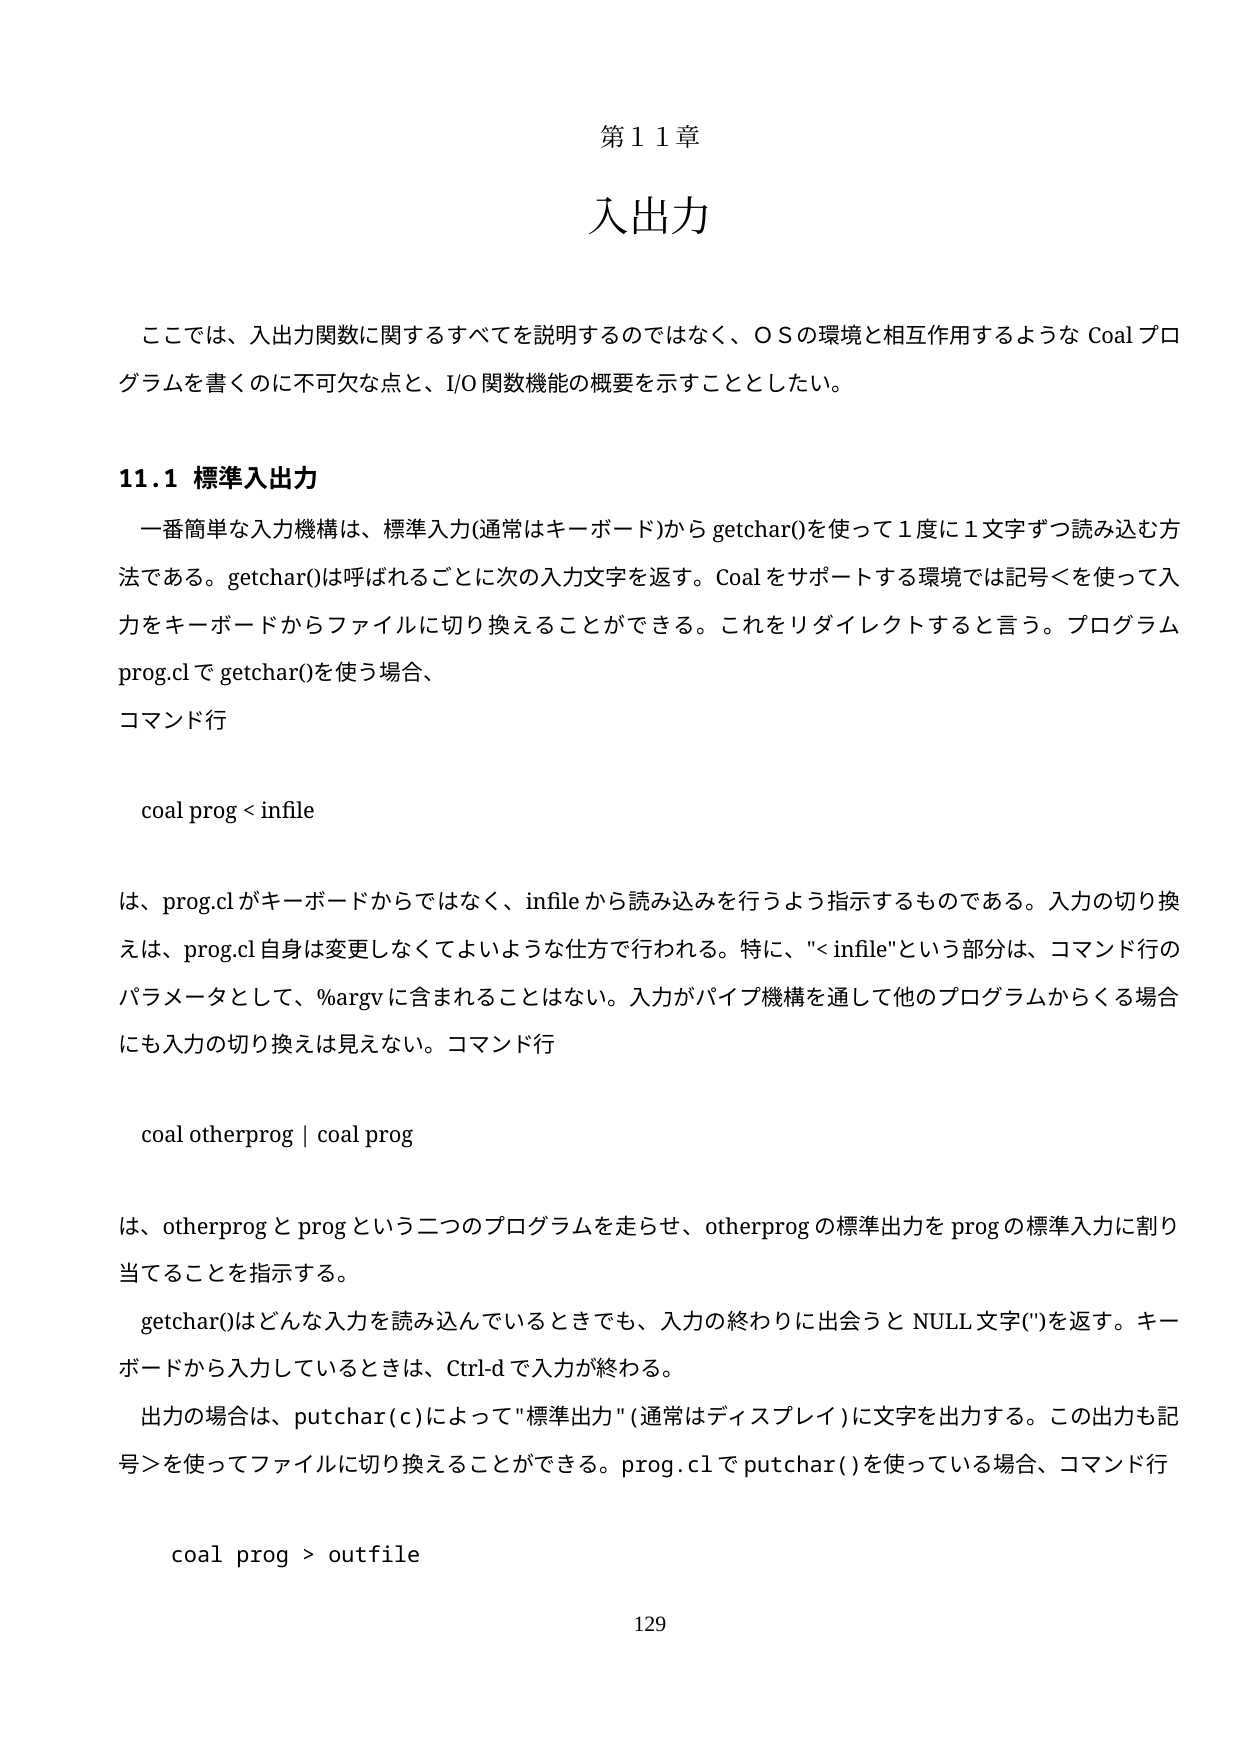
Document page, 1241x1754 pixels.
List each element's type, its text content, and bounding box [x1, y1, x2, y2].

text は、prog.clがキーボードからではなく、infileから読み込みを行うよう指示するものである。入力の切り換えは、prog.cl自身は変更しなくてよいような仕方で行われる。特に、"< infile"という部分は、コマンド行のパラメータとして、%argvに含まれることはない。入力がパイプ機構を通して他のプログラムからくる場合にも入力の切り換えは見えない。コマンド行 [118, 884, 1181, 1059]
text 一番簡単な入力機構は、標準入力(通常はキーボード)からgetchar()を使って１度に１文字ずつ読み込む方法である。getchar()は呼ばれるごとに次の入力文字を返す。Coalをサポートする環境では記号＜を使って入力をキーボードからファイルに切り換えることができる。これをリダイレクトすると言う。プログラムprog.clでgetchar()を使う場合、 [118, 512, 1181, 687]
text 入出力 [118, 184, 1181, 244]
text 出力の場合は、putchar(c)によって"標準出力"(通常はディスプレイ)に文字を出力する。この出力も記号＞を使ってファイルに切り換えることができる。prog.clでputchar()を使っている場合、コマンド行 [118, 1399, 1181, 1478]
text ここでは、入出力関数に関するすべてを説明するのではなく、ＯＳの環境と相互作用するようなCoalプログラムを書くのに不可欠な点と、I/O関数機能の概要を示すこととしたい。 [118, 318, 1181, 398]
text coal prog > outfile [118, 1539, 1181, 1569]
text コマンド行 [118, 703, 1181, 734]
text coal otherprog | coal prog [118, 1119, 1181, 1149]
text getchar()はどんな入力を読み込んでいるときでも、入力の終わりに出会うとNULL文字('')を返す。キーボードから入力しているときは、Ctrl-dで入力が終わる。 [118, 1304, 1181, 1383]
text coal prog < infile [118, 795, 1181, 825]
text 第１１章 [118, 118, 1181, 154]
text は、otherprogとprogという二つのプログラムを走らせ、otherprogの標準出力をprogの標準入力に割り当てることを指示する。 [118, 1209, 1181, 1288]
text 11.1 標準入出力 [118, 458, 1181, 494]
